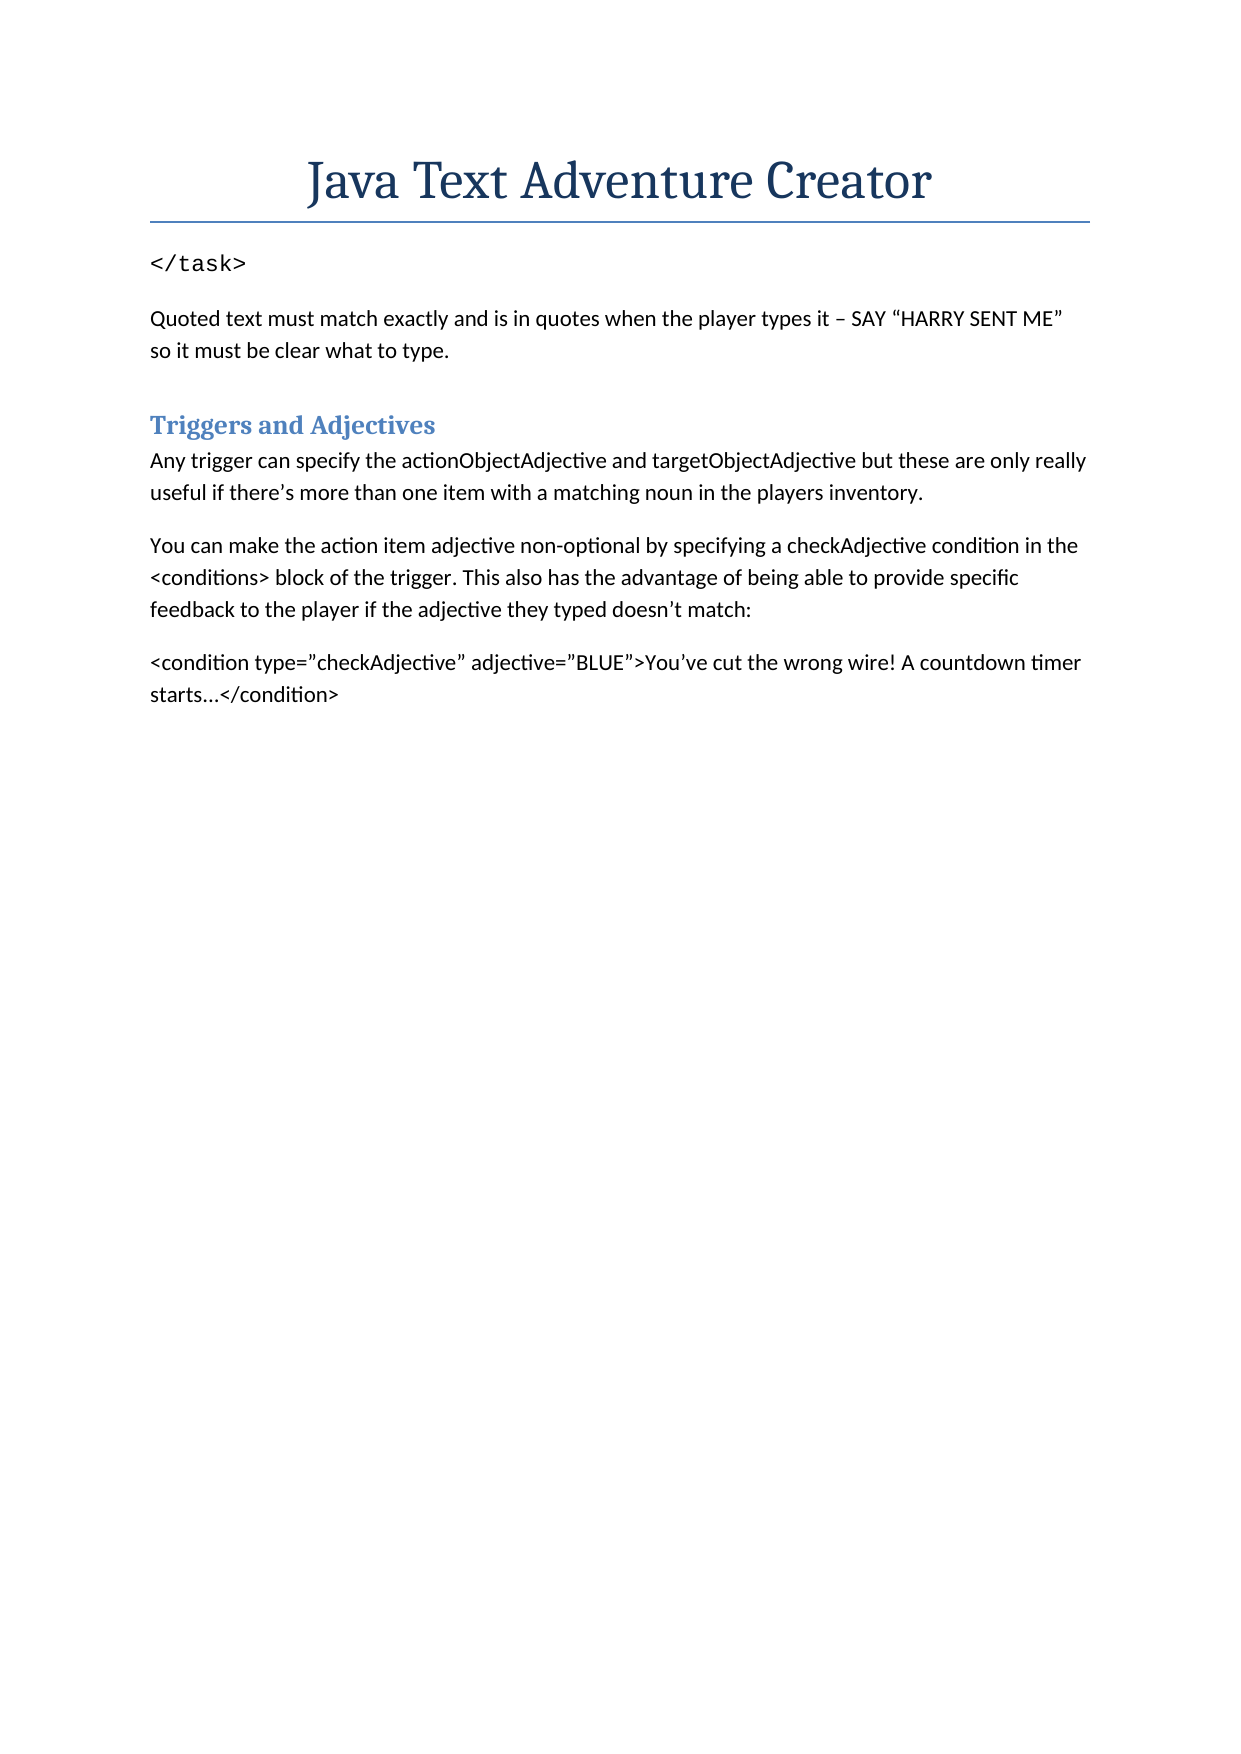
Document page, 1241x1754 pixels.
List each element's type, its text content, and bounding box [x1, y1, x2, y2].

text <condition type=”checkAdjective” adjective=”BLUE”>You’ve cut the wrong wire! A countdown timer starts...</condition> [150, 648, 1090, 709]
text You can make the action item adjective non-optional by specifying a checkAdjective condition in the <conditions> block of the trigger. This also has the advantage of being able to provide specific feedback to the player if the adjective they typed doesn’t match: [150, 531, 1090, 623]
text </task> [150, 252, 1090, 278]
text Any trigger can specify the actionObjectAdjective and targetObjectAdjective but these are only really useful if there’s more than one item with a matching noun in the players inventory. [150, 446, 1090, 506]
text Quoted text must match exactly and is in quotes when the player types it – SAY “HARRY SENT ME” so it must be clear what to type. [150, 304, 1090, 364]
subtitle Triggers and Adjectives [150, 410, 1090, 441]
